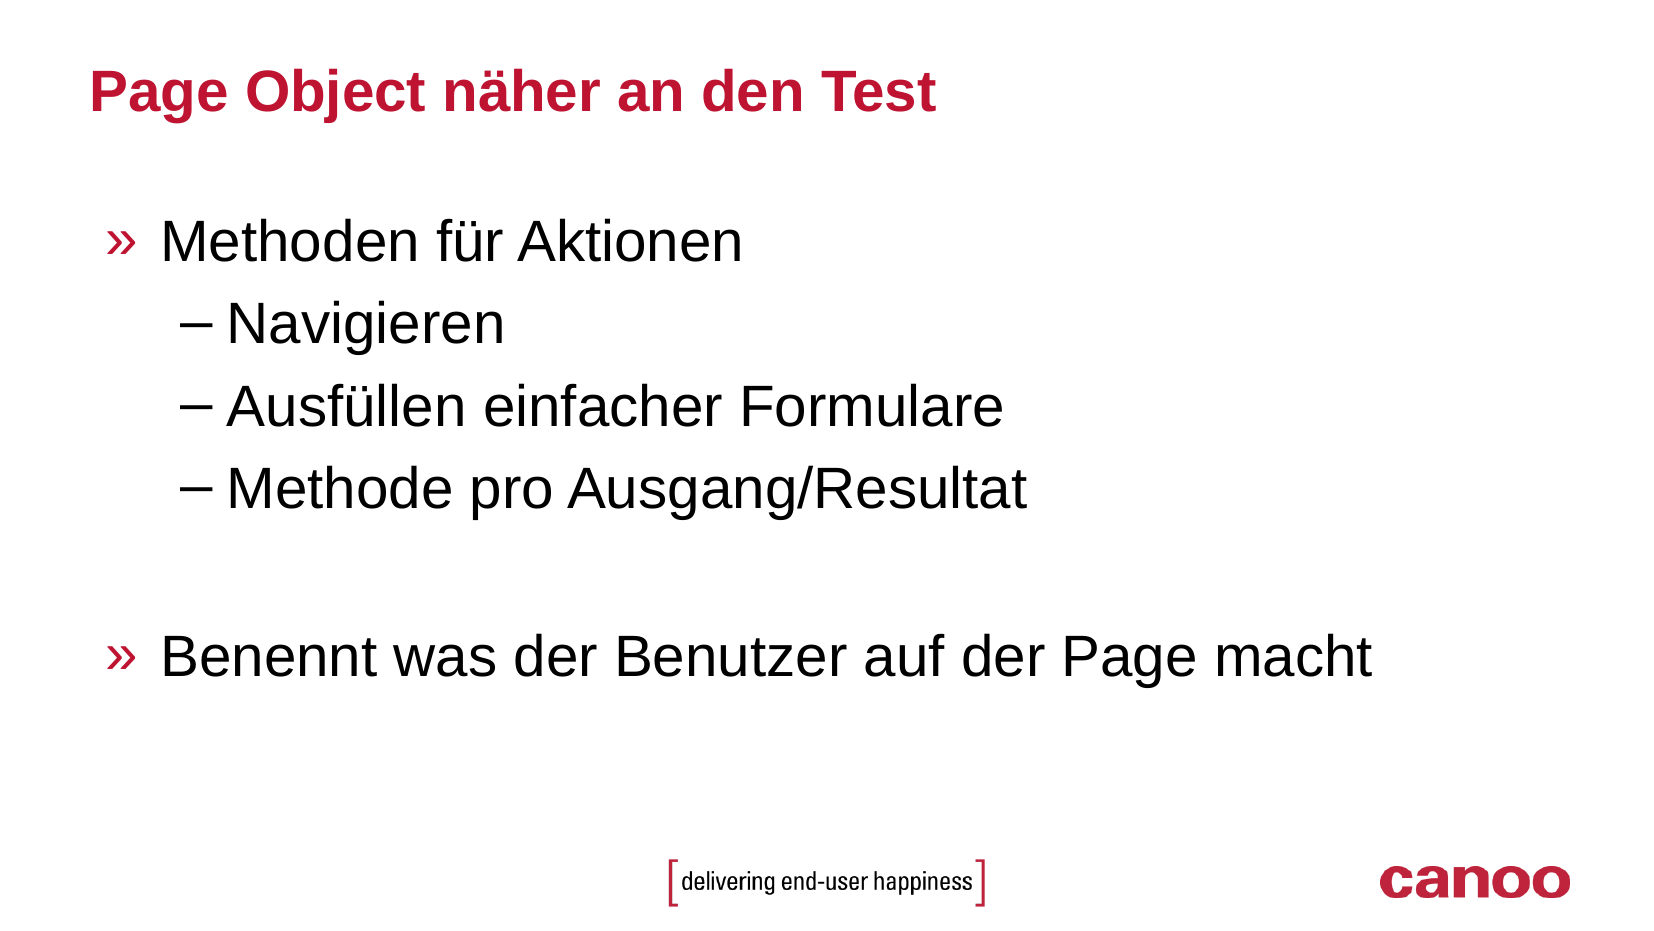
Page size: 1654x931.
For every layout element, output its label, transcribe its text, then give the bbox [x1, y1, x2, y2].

list Methoden für Aktionen Navigieren Ausfüllen einfacher Formulare Methode pro Ausgang/Resultat Benennt was der Benutzer auf der Page macht [90, 195, 1456, 826]
title Page Object näher an den Test [75, 45, 1591, 136]
picture [1380, 866, 1570, 898]
picture [662, 855, 991, 910]
